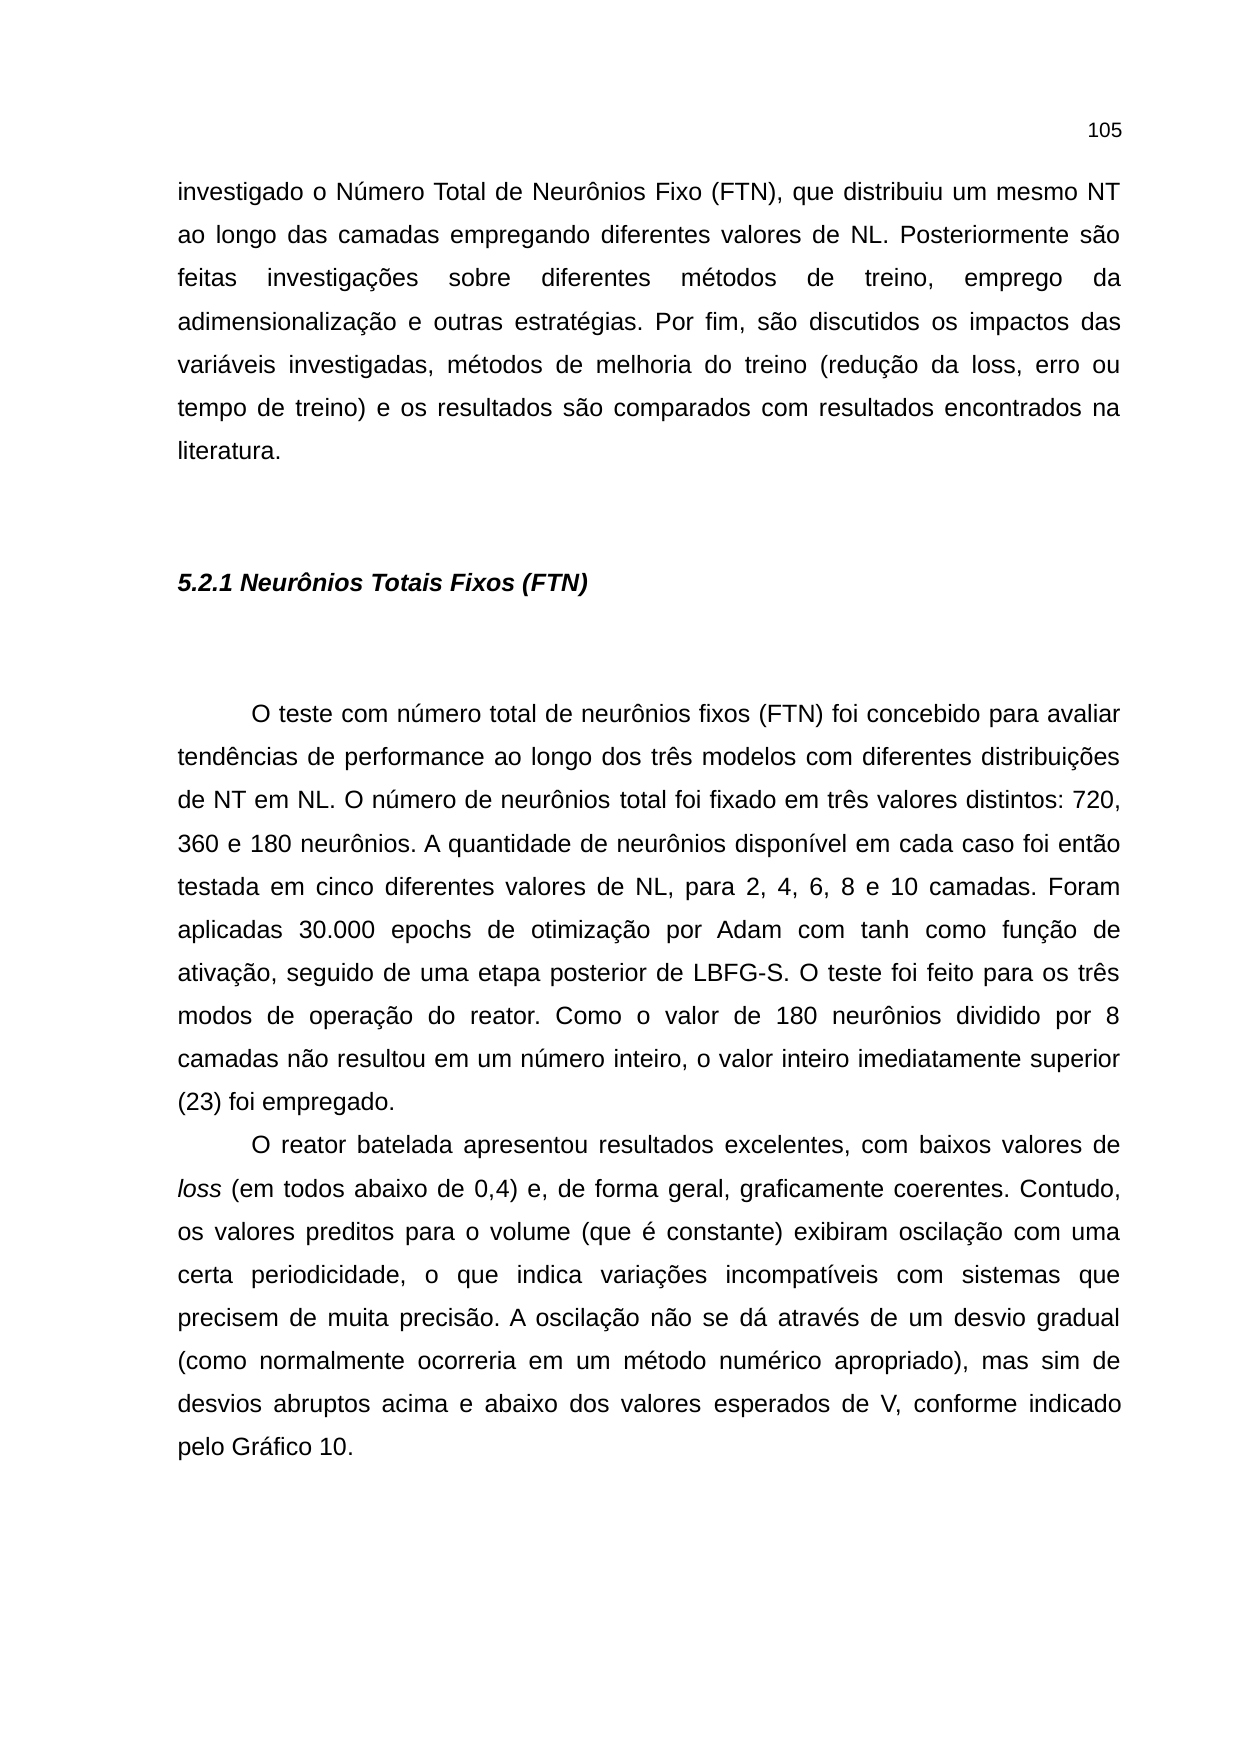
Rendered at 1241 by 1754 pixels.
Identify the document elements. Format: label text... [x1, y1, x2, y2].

text O teste com número total de neurônios fixos (FTN) foi concebido para avaliar tendências de performance ao longo dos três modelos com diferentes distribuições de NT em NL. O número de neurônios total foi fixado em três valores distintos: 720, 360 e 180 neurônios. A quantidade de neurônios disponível em cada caso foi então testada em cinco diferentes valores de NL, para 2, 4, 6, 8 e 10 camadas. Foram aplicadas 30.000 epochs de otimização por Adam com tanh como função de ativação, seguido de uma etapa posterior de LBFG-S. O teste foi feito para os três modos de operação do reator. Como o valor de 180 neurônios dividido por 8 camadas não resultou em um número inteiro, o valor inteiro imediatamente superior (23) foi empregado. [177, 699, 1122, 1116]
subtitle Neurônios Totais Fixos (FTN) [177, 567, 1122, 596]
text O reator batelada apresentou resultados excelentes, com baixos valores de loss (em todos abaixo de 0,4) e, de forma geral, graficamente coerentes. Contudo, os valores preditos para o volume (que é constante) exibiram oscilação com uma certa periodicidade, o que indica variações incompatíveis com sistemas que precisem de muita precisão. A oscilação não se dá através de um desvio gradual (como normalmente ocorreria em um método numérico apropriado), mas sim de desvios abruptos acima e abaixo dos valores esperados de V, conforme indicado pelo Gráfico 10. [177, 1130, 1122, 1461]
text investigado o Número Total de Neurônios Fixo (FTN), que distribuiu um mesmo NT ao longo das camadas empregando diferentes valores de NL. Posteriormente são feitas investigações sobre diferentes métodos de treino, emprego da adimensionalização e outras estratégias. Por fim, são discutidos os impactos das variáveis investigadas, métodos de melhoria do treino (redução da loss, erro ou tempo de treino) e os resultados são comparados com resultados encontrados na literatura. [177, 177, 1122, 464]
